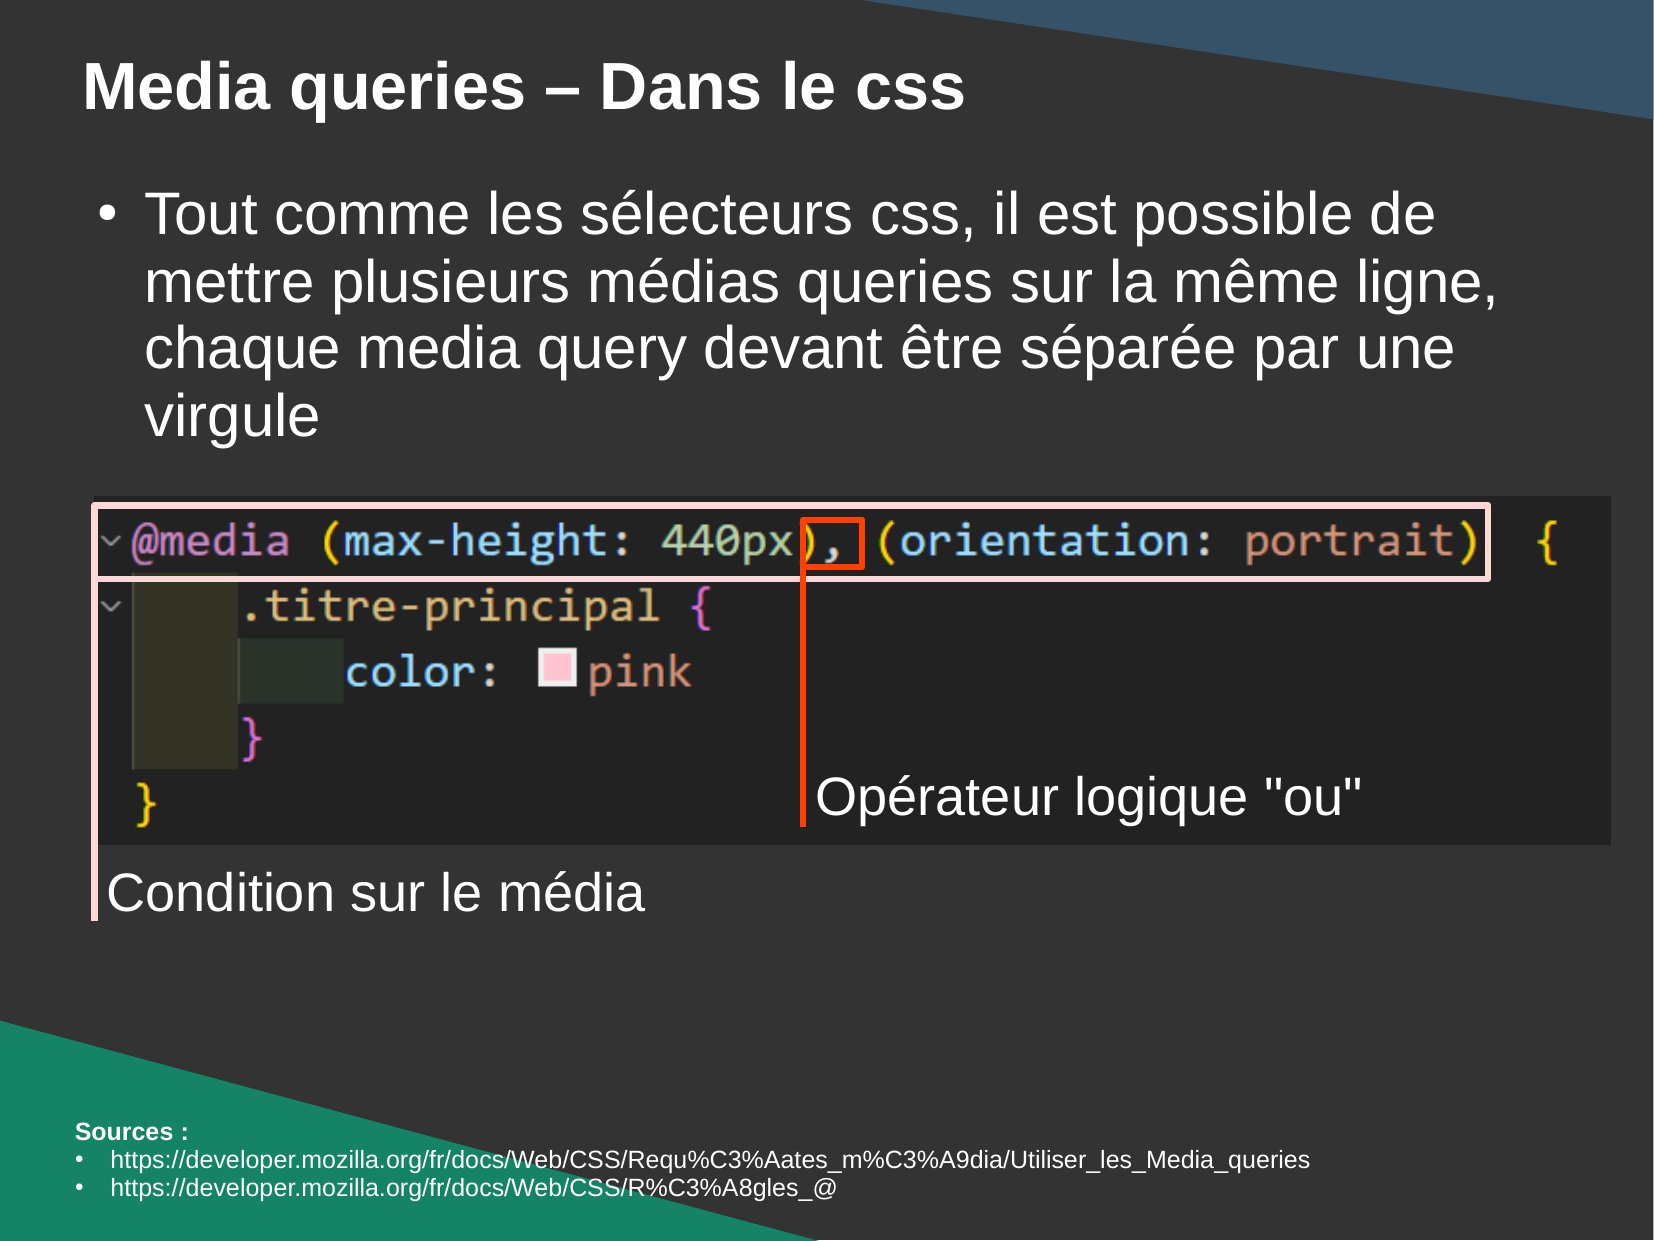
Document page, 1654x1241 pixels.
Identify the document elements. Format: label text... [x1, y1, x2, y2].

text_box [0, 1020, 332, 1241]
text_box [860, 0, 1654, 120]
title Media queries – Dans le css [82, 49, 1571, 162]
title Opérateur logique "ou" [814, 766, 1382, 839]
picture [94, 496, 1611, 845]
list Tout comme les sélecteurs css, il est possible de mettre plusieurs médias queries sur la même ligne, chaque media query devant être séparée par une virgule [80, 180, 1605, 449]
picture [98, 509, 1485, 576]
text_box Sources : https://developer.mozilla.org/fr/docs/Web/CSS/Requ%C3%Aates_m%C3%A9dia/Utiliser_les_Media_queries https://developer.mozilla.org/fr/docs/Web/CSS/R%C3%A8gles_@ [60, 1110, 1546, 1241]
picture [806, 523, 859, 564]
title Condition sur le média [106, 862, 733, 934]
